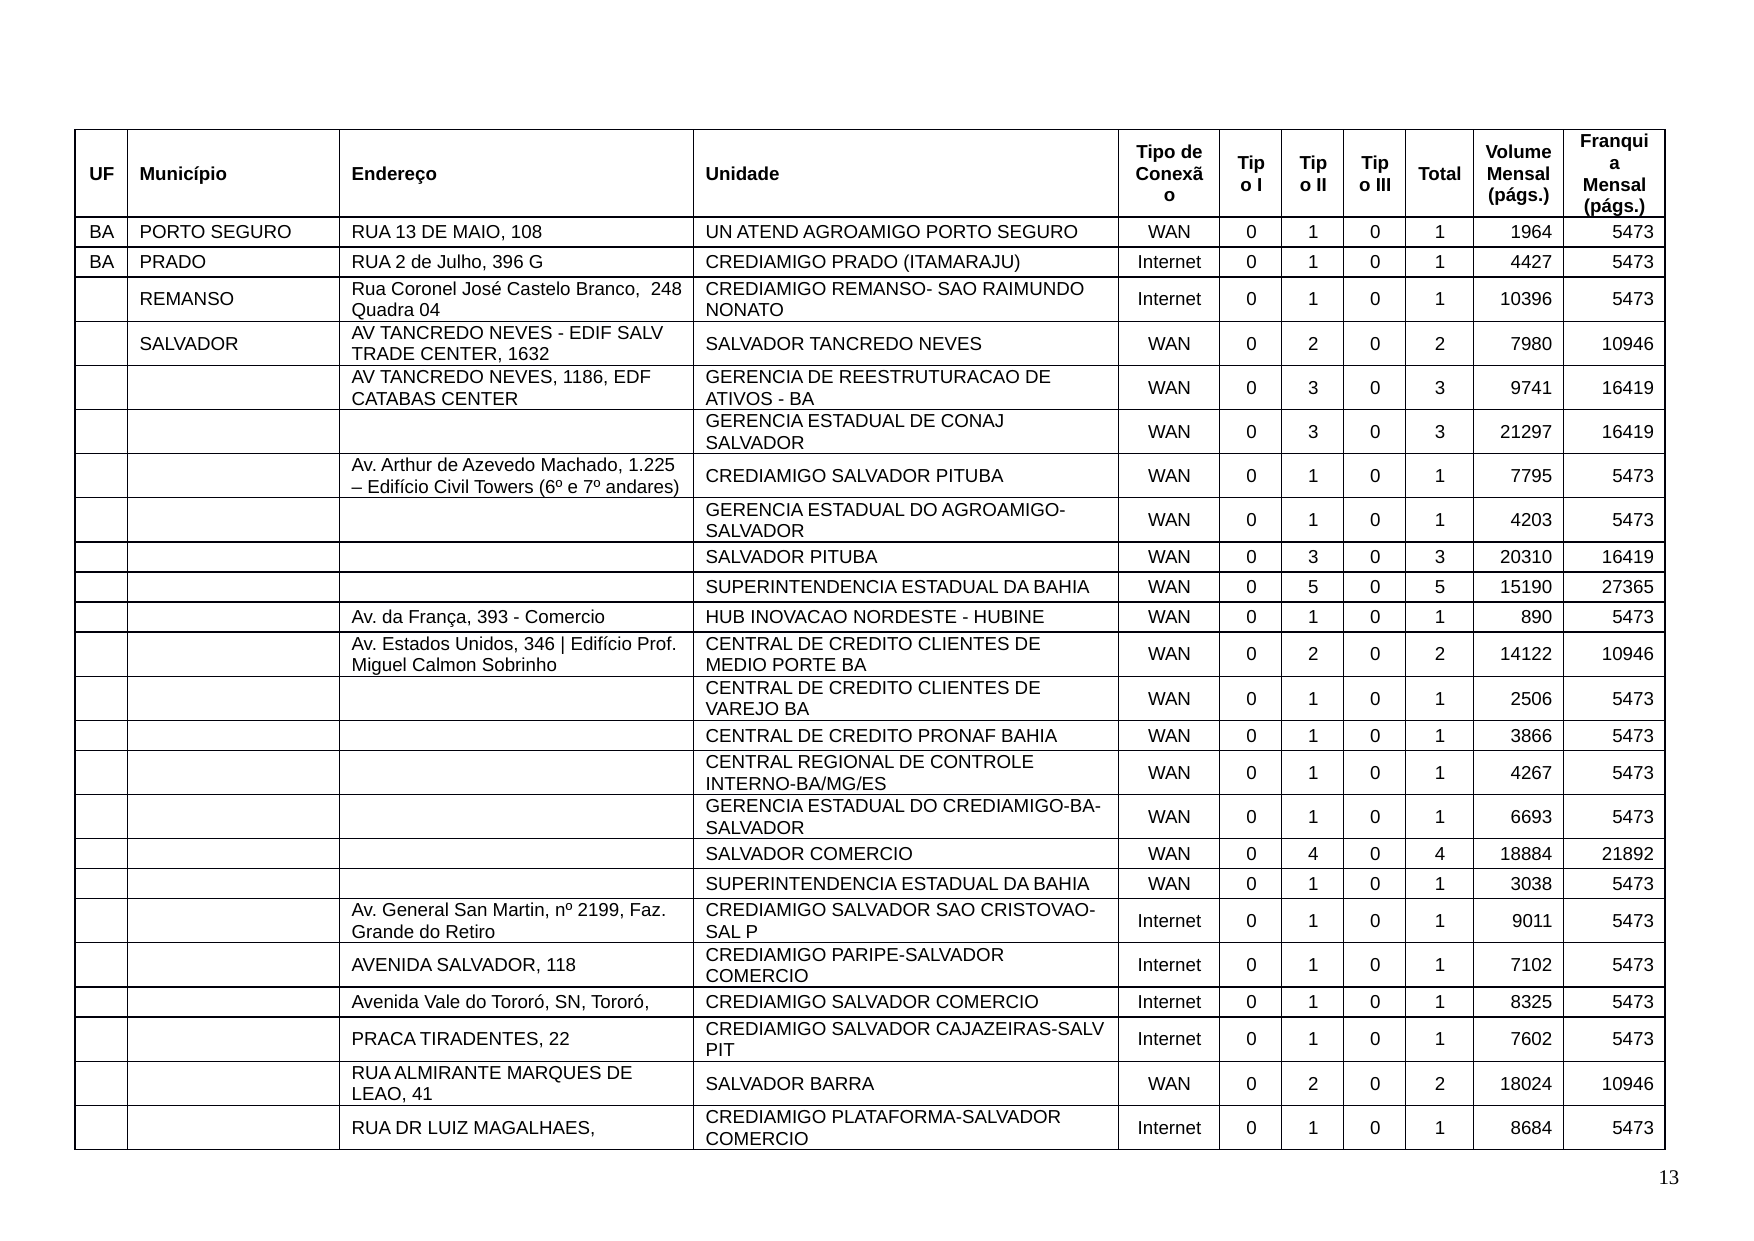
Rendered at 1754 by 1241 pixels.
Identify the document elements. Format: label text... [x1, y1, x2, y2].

table_cell PRACA TIRADENTES, 22 [340, 1018, 693, 1061]
table_cell 5473 [1564, 721, 1664, 750]
table_cell UN ATEND AGROAMIGO PORTO SEGURO [694, 218, 1118, 246]
table_cell [340, 573, 693, 601]
table_cell 5473 [1564, 1106, 1664, 1149]
table_cell 16419 [1564, 410, 1664, 453]
table_cell 1 [1406, 988, 1473, 1016]
table_cell [76, 721, 127, 750]
table_cell WAN [1119, 603, 1219, 631]
table_cell SUPERINTENDENCIA ESTADUAL DA BAHIA [694, 573, 1118, 601]
table_cell 9741 [1474, 366, 1563, 409]
table_cell 4203 [1474, 498, 1563, 541]
table_cell 1 [1406, 603, 1473, 631]
table_cell 0 [1220, 943, 1281, 986]
table_cell AV TANCREDO NEVES - EDIF SALV TRADE CENTER, 1632 [340, 322, 693, 365]
table_cell 0 [1344, 839, 1405, 868]
table_cell 0 [1344, 988, 1405, 1016]
table_cell 0 [1344, 795, 1405, 838]
table_cell [340, 543, 693, 571]
table_cell [128, 498, 339, 541]
table_cell 16419 [1564, 366, 1664, 409]
table_cell BA [76, 248, 127, 276]
table_cell WAN [1119, 543, 1219, 571]
table_cell [340, 839, 693, 868]
table_cell 0 [1344, 248, 1405, 276]
table_cell 2 [1406, 1062, 1473, 1105]
table_cell 5473 [1564, 218, 1664, 246]
table_cell 10946 [1564, 322, 1664, 365]
table_cell [128, 721, 339, 750]
table_cell [128, 988, 339, 1016]
table_cell CENTRAL DE CREDITO PRONAF BAHIA [694, 721, 1118, 750]
table_header Tipo I [1220, 130, 1281, 216]
table_cell 0 [1344, 751, 1405, 794]
table_cell 2506 [1474, 677, 1563, 720]
table_cell 0 [1220, 498, 1281, 541]
table_cell 3866 [1474, 721, 1563, 750]
table_cell WAN [1119, 721, 1219, 750]
table_cell 3038 [1474, 869, 1563, 898]
table_cell Internet [1119, 988, 1219, 1016]
table_header UF [76, 130, 127, 216]
table_cell PORTO SEGURO [128, 218, 339, 246]
table_cell Rua Coronel José Castelo Branco, 248 Quadra 04 [340, 278, 693, 321]
table_cell 1 [1282, 248, 1343, 276]
table_cell [128, 839, 339, 868]
table_cell 1 [1406, 498, 1473, 541]
table_cell 2 [1282, 322, 1343, 365]
table_cell 1 [1282, 988, 1343, 1016]
table_cell 16419 [1564, 543, 1664, 571]
table_cell 0 [1344, 721, 1405, 750]
table_cell SALVADOR BARRA [694, 1062, 1118, 1105]
table_cell [128, 573, 339, 601]
table_cell 0 [1344, 322, 1405, 365]
table_header Tipo II [1282, 130, 1343, 216]
table_cell [76, 633, 127, 676]
table_cell 0 [1344, 573, 1405, 601]
table_cell 1 [1406, 218, 1473, 246]
table_cell 0 [1220, 543, 1281, 571]
table_cell 1 [1406, 751, 1473, 794]
table_cell CREDIAMIGO SALVADOR CAJAZEIRAS-SALV PIT [694, 1018, 1118, 1061]
table_cell [128, 410, 339, 453]
table_cell [128, 543, 339, 571]
table_cell 0 [1220, 869, 1281, 898]
table_cell 5473 [1564, 603, 1664, 631]
table_cell 3 [1282, 543, 1343, 571]
table_cell 0 [1344, 869, 1405, 898]
table_cell CREDIAMIGO SALVADOR SAO CRISTOVAO-SAL P [694, 899, 1118, 942]
table_cell 0 [1220, 795, 1281, 838]
table_cell CREDIAMIGO SALVADOR COMERCIO [694, 988, 1118, 1016]
table_cell 7980 [1474, 322, 1563, 365]
table_cell 1 [1406, 795, 1473, 838]
table_cell 0 [1220, 899, 1281, 942]
table_cell 14122 [1474, 633, 1563, 676]
table_cell 1 [1406, 899, 1473, 942]
table_cell WAN [1119, 573, 1219, 601]
table_cell [76, 603, 127, 631]
table_cell [128, 633, 339, 676]
table_cell SALVADOR PITUBA [694, 543, 1118, 571]
table_cell 2 [1282, 1062, 1343, 1105]
table_cell WAN [1119, 454, 1219, 497]
table_cell 1 [1282, 869, 1343, 898]
table_cell Internet [1119, 248, 1219, 276]
table_cell 0 [1220, 1106, 1281, 1149]
table_cell SALVADOR TANCREDO NEVES [694, 322, 1118, 365]
table_header Volume Mensal (págs.) [1474, 130, 1563, 216]
table_cell 1 [1282, 677, 1343, 720]
table_cell [340, 795, 693, 838]
table_cell 10396 [1474, 278, 1563, 321]
table_cell 1 [1406, 1106, 1473, 1149]
table_cell 18024 [1474, 1062, 1563, 1105]
table_cell 15190 [1474, 573, 1563, 601]
table_cell 4 [1282, 839, 1343, 868]
table_cell GERENCIA ESTADUAL DO CREDIAMIGO-BA-SALVADOR [694, 795, 1118, 838]
table_cell [76, 869, 127, 898]
table_cell [76, 543, 127, 571]
table_cell [76, 839, 127, 868]
table_cell 5473 [1564, 751, 1664, 794]
table_cell 0 [1220, 366, 1281, 409]
table_cell WAN [1119, 1062, 1219, 1105]
table_cell 0 [1220, 721, 1281, 750]
table_cell 5473 [1564, 248, 1664, 276]
table_cell 5473 [1564, 899, 1664, 942]
table_cell 0 [1220, 1062, 1281, 1105]
table_cell 9011 [1474, 899, 1563, 942]
table_cell 0 [1344, 454, 1405, 497]
table_cell 10946 [1564, 1062, 1664, 1105]
table_cell 0 [1220, 1018, 1281, 1061]
table_cell [76, 366, 127, 409]
table_cell 1 [1406, 721, 1473, 750]
table_cell 1 [1406, 454, 1473, 497]
table_cell 1 [1282, 899, 1343, 942]
table_cell RUA 13 DE MAIO, 108 [340, 218, 693, 246]
table_cell [128, 1062, 339, 1105]
table_cell 4267 [1474, 751, 1563, 794]
table_cell 0 [1344, 633, 1405, 676]
table_cell REMANSO [128, 278, 339, 321]
table_cell Internet [1119, 899, 1219, 942]
table_cell 27365 [1564, 573, 1664, 601]
table_cell 0 [1344, 1106, 1405, 1149]
table_header Tipo de Conexão [1119, 130, 1219, 216]
table_cell 2 [1282, 633, 1343, 676]
table_cell CREDIAMIGO REMANSO- SAO RAIMUNDO NONATO [694, 278, 1118, 321]
table_cell [128, 795, 339, 838]
table_cell 0 [1220, 573, 1281, 601]
table_cell [76, 498, 127, 541]
table_cell 5 [1406, 573, 1473, 601]
table_cell WAN [1119, 751, 1219, 794]
table_cell [128, 751, 339, 794]
table_cell [76, 454, 127, 497]
table_cell 1 [1282, 278, 1343, 321]
table_cell 0 [1344, 498, 1405, 541]
table_cell 890 [1474, 603, 1563, 631]
table_cell GERENCIA ESTADUAL DO AGROAMIGO-SALVADOR [694, 498, 1118, 541]
table_cell [340, 869, 693, 898]
table_cell 1 [1406, 278, 1473, 321]
table_cell 0 [1344, 278, 1405, 321]
table_cell 1 [1406, 248, 1473, 276]
table_header Município [128, 130, 339, 216]
table_cell [76, 322, 127, 365]
table_cell 0 [1220, 677, 1281, 720]
table_cell Av. Arthur de Azevedo Machado, 1.225 – Edifício Civil Towers (6º e 7º andares) [340, 454, 693, 497]
table_cell 5 [1282, 573, 1343, 601]
table_cell Av. Estados Unidos, 346 | Edifício Prof. Miguel Calmon Sobrinho [340, 633, 693, 676]
table_cell WAN [1119, 869, 1219, 898]
table_cell PRADO [128, 248, 339, 276]
table_cell 0 [1344, 218, 1405, 246]
table_cell 1 [1282, 751, 1343, 794]
table_cell 1 [1282, 603, 1343, 631]
table_header Franquia Mensal (págs.) [1564, 130, 1664, 216]
table_cell SALVADOR [128, 322, 339, 365]
table_cell [340, 410, 693, 453]
table_cell RUA 2 de Julho, 396 G [340, 248, 693, 276]
table_cell 5473 [1564, 795, 1664, 838]
table_cell 0 [1344, 603, 1405, 631]
table_cell WAN [1119, 410, 1219, 453]
table_cell SALVADOR COMERCIO [694, 839, 1118, 868]
table_cell 21892 [1564, 839, 1664, 868]
table_cell CREDIAMIGO PRADO (ITAMARAJU) [694, 248, 1118, 276]
table_cell 5473 [1564, 454, 1664, 497]
table_cell [76, 899, 127, 942]
table_cell 5473 [1564, 988, 1664, 1016]
table_cell 3 [1406, 410, 1473, 453]
table_cell [76, 278, 127, 321]
table_cell [76, 988, 127, 1016]
table_cell 2 [1406, 633, 1473, 676]
table_cell 0 [1344, 1018, 1405, 1061]
table_cell [340, 498, 693, 541]
table_cell 0 [1220, 410, 1281, 453]
table_cell WAN [1119, 498, 1219, 541]
table_cell 21297 [1474, 410, 1563, 453]
table_cell Internet [1119, 943, 1219, 986]
table_cell 5473 [1564, 943, 1664, 986]
table_cell Av. da França, 393 - Comercio [340, 603, 693, 631]
table_cell WAN [1119, 322, 1219, 365]
table_cell Avenida Vale do Tororó, SN, Tororó, [340, 988, 693, 1016]
table_cell [340, 751, 693, 794]
table_cell AVENIDA SALVADOR, 118 [340, 943, 693, 986]
table_cell 1964 [1474, 218, 1563, 246]
table_cell 7795 [1474, 454, 1563, 497]
table_cell 1 [1406, 677, 1473, 720]
table_cell 0 [1344, 1062, 1405, 1105]
table_cell 3 [1282, 410, 1343, 453]
table_cell WAN [1119, 677, 1219, 720]
table_cell 0 [1220, 603, 1281, 631]
table_cell 4427 [1474, 248, 1563, 276]
table_cell 5473 [1564, 677, 1664, 720]
table_cell 0 [1344, 366, 1405, 409]
table_cell 0 [1220, 278, 1281, 321]
table_cell 1 [1282, 795, 1343, 838]
table_cell [76, 751, 127, 794]
table_cell [128, 366, 339, 409]
table_cell CREDIAMIGO SALVADOR PITUBA [694, 454, 1118, 497]
table_cell [76, 1018, 127, 1061]
table_cell [76, 943, 127, 986]
table_cell 1 [1406, 943, 1473, 986]
table_cell AV TANCREDO NEVES, 1186, EDF CATABAS CENTER [340, 366, 693, 409]
table_cell GERENCIA DE REESTRUTURACAO DE ATIVOS - BA [694, 366, 1118, 409]
table_cell WAN [1119, 218, 1219, 246]
table_cell [76, 677, 127, 720]
table_cell 8684 [1474, 1106, 1563, 1149]
table_cell 0 [1344, 410, 1405, 453]
table_cell 20310 [1474, 543, 1563, 571]
table_cell 1 [1406, 1018, 1473, 1061]
table_cell 1 [1406, 869, 1473, 898]
table_cell 0 [1220, 839, 1281, 868]
table_cell 1 [1282, 721, 1343, 750]
table_cell [128, 1106, 339, 1149]
table_cell BA [76, 218, 127, 246]
table_cell [128, 677, 339, 720]
table_cell CREDIAMIGO PARIPE-SALVADOR COMERCIO [694, 943, 1118, 986]
table_cell 6693 [1474, 795, 1563, 838]
table_cell 1 [1282, 943, 1343, 986]
table_cell Internet [1119, 1106, 1219, 1149]
table_cell [128, 1018, 339, 1061]
table_cell RUA DR LUIZ MAGALHAES, [340, 1106, 693, 1149]
table_cell [76, 573, 127, 601]
table_cell 3 [1406, 543, 1473, 571]
table_cell 1 [1282, 1018, 1343, 1061]
table_cell CENTRAL REGIONAL DE CONTROLE INTERNO-BA/MG/ES [694, 751, 1118, 794]
table_cell 0 [1344, 677, 1405, 720]
table_cell 5473 [1564, 1018, 1664, 1061]
table_cell 3 [1282, 366, 1343, 409]
table_header Total [1406, 130, 1473, 216]
table_cell 5473 [1564, 278, 1664, 321]
table_cell WAN [1119, 795, 1219, 838]
table_cell 1 [1282, 1106, 1343, 1149]
table_cell 5473 [1564, 498, 1664, 541]
table_cell 0 [1220, 248, 1281, 276]
table_cell CENTRAL DE CREDITO CLIENTES DE VAREJO BA [694, 677, 1118, 720]
table_cell 0 [1220, 633, 1281, 676]
table_cell [128, 603, 339, 631]
table_cell Av. General San Martin, nº 2199, Faz. Grande do Retiro [340, 899, 693, 942]
table_cell HUB INOVACAO NORDESTE - HUBINE [694, 603, 1118, 631]
table_cell [76, 410, 127, 453]
table_cell WAN [1119, 366, 1219, 409]
table_cell [340, 677, 693, 720]
table_cell 5473 [1564, 869, 1664, 898]
table_cell 7602 [1474, 1018, 1563, 1061]
table_cell 7102 [1474, 943, 1563, 986]
table_cell 2 [1406, 322, 1473, 365]
table_cell 10946 [1564, 633, 1664, 676]
table_cell 8325 [1474, 988, 1563, 1016]
table_cell Internet [1119, 278, 1219, 321]
table_cell RUA ALMIRANTE MARQUES DE LEAO, 41 [340, 1062, 693, 1105]
table_header Tipo III [1344, 130, 1405, 216]
table_cell 0 [1344, 899, 1405, 942]
table_cell [128, 899, 339, 942]
table_cell [128, 454, 339, 497]
table_header Unidade [694, 130, 1118, 216]
table_cell 0 [1220, 751, 1281, 794]
table_cell SUPERINTENDENCIA ESTADUAL DA BAHIA [694, 869, 1118, 898]
table_cell 0 [1220, 322, 1281, 365]
table_cell WAN [1119, 839, 1219, 868]
table_cell 0 [1220, 988, 1281, 1016]
table_cell 18884 [1474, 839, 1563, 868]
table_cell 1 [1282, 218, 1343, 246]
table_cell GERENCIA ESTADUAL DE CONAJ SALVADOR [694, 410, 1118, 453]
table_cell 0 [1220, 454, 1281, 497]
table_cell WAN [1119, 633, 1219, 676]
table_cell [128, 869, 339, 898]
table_cell 0 [1344, 943, 1405, 986]
table_cell 0 [1344, 543, 1405, 571]
table_cell 0 [1220, 218, 1281, 246]
table_cell 3 [1406, 366, 1473, 409]
table_cell Internet [1119, 1018, 1219, 1061]
table_cell 4 [1406, 839, 1473, 868]
table_cell [76, 1106, 127, 1149]
table_cell CREDIAMIGO PLATAFORMA-SALVADOR COMERCIO [694, 1106, 1118, 1149]
table_cell [128, 943, 339, 986]
table_cell 1 [1282, 454, 1343, 497]
table_cell 1 [1282, 498, 1343, 541]
table_header Endereço [340, 130, 693, 216]
table_cell [76, 795, 127, 838]
table_cell [76, 1062, 127, 1105]
table_cell [340, 721, 693, 750]
table_cell CENTRAL DE CREDITO CLIENTES DE MEDIO PORTE BA [694, 633, 1118, 676]
